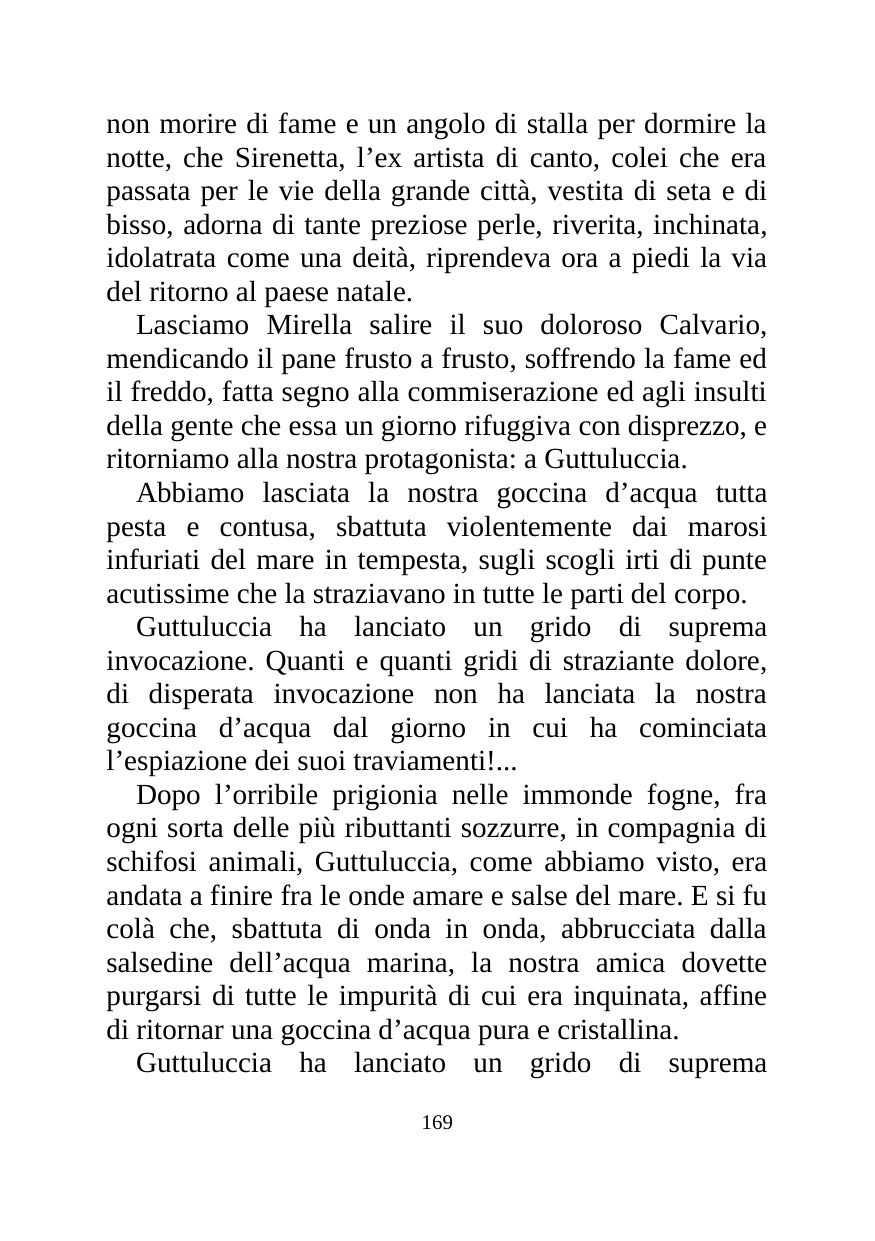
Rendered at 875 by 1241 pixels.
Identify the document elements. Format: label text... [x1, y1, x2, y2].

text Guttuluccia ha lanciato un grido di suprema [106, 1045, 768, 1079]
text Dopo l’orribile prigionia nelle immonde fogne, fra ogni sorta delle più ributtanti sozzurre, in compagnia di schifosi animali, Guttuluccia, come abbiamo visto, era andata a finire fra le onde amare e salse del mare. E si fu colà che, sbattuta di onda in onda, abbrucciata dalla salsedine dell’acqua marina, la nostra amica dovette purgarsi di tutte le impurità di cui era inquinata, affine di ritornar una goccina d’acqua pura e cristallina. [106, 777, 768, 1045]
text Guttuluccia ha lanciato un grido di suprema invocazione. Quanti e quanti gridi di straziante dolore, di disperata invocazione non ha lanciata la nostra goccina d’acqua dal giorno in cui ha cominciata l’espiazione dei suoi traviamenti!... [106, 609, 768, 777]
text non morire di fame e un angolo di stalla per dormire la notte, che Sirenetta, l’ex artista di canto, colei che era passata per le vie della grande città, vestita di seta e di bisso, adorna di tante preziose perle, riverita, inchinata, idolatrata come una deità, riprendeva ora a piedi la via del ritorno al paese natale. [106, 106, 768, 307]
text Abbiamo lasciata la nostra goccina d’acqua tutta pesta e contusa, sbattuta violentemente dai marosi infuriati del mare in tempesta, sugli scogli irti di punte acutissime che la straziavano in tutte le parti del corpo. [106, 475, 768, 609]
text Lasciamo Mirella salire il suo doloroso Calvario, mendicando il pane frusto a frusto, soffrendo la fame ed il freddo, fatta segno alla commiserazione ed agli insulti della gente che essa un giorno rifuggiva con disprezzo, e ritorniamo alla nostra protagonista: a Guttuluccia. [106, 307, 768, 475]
